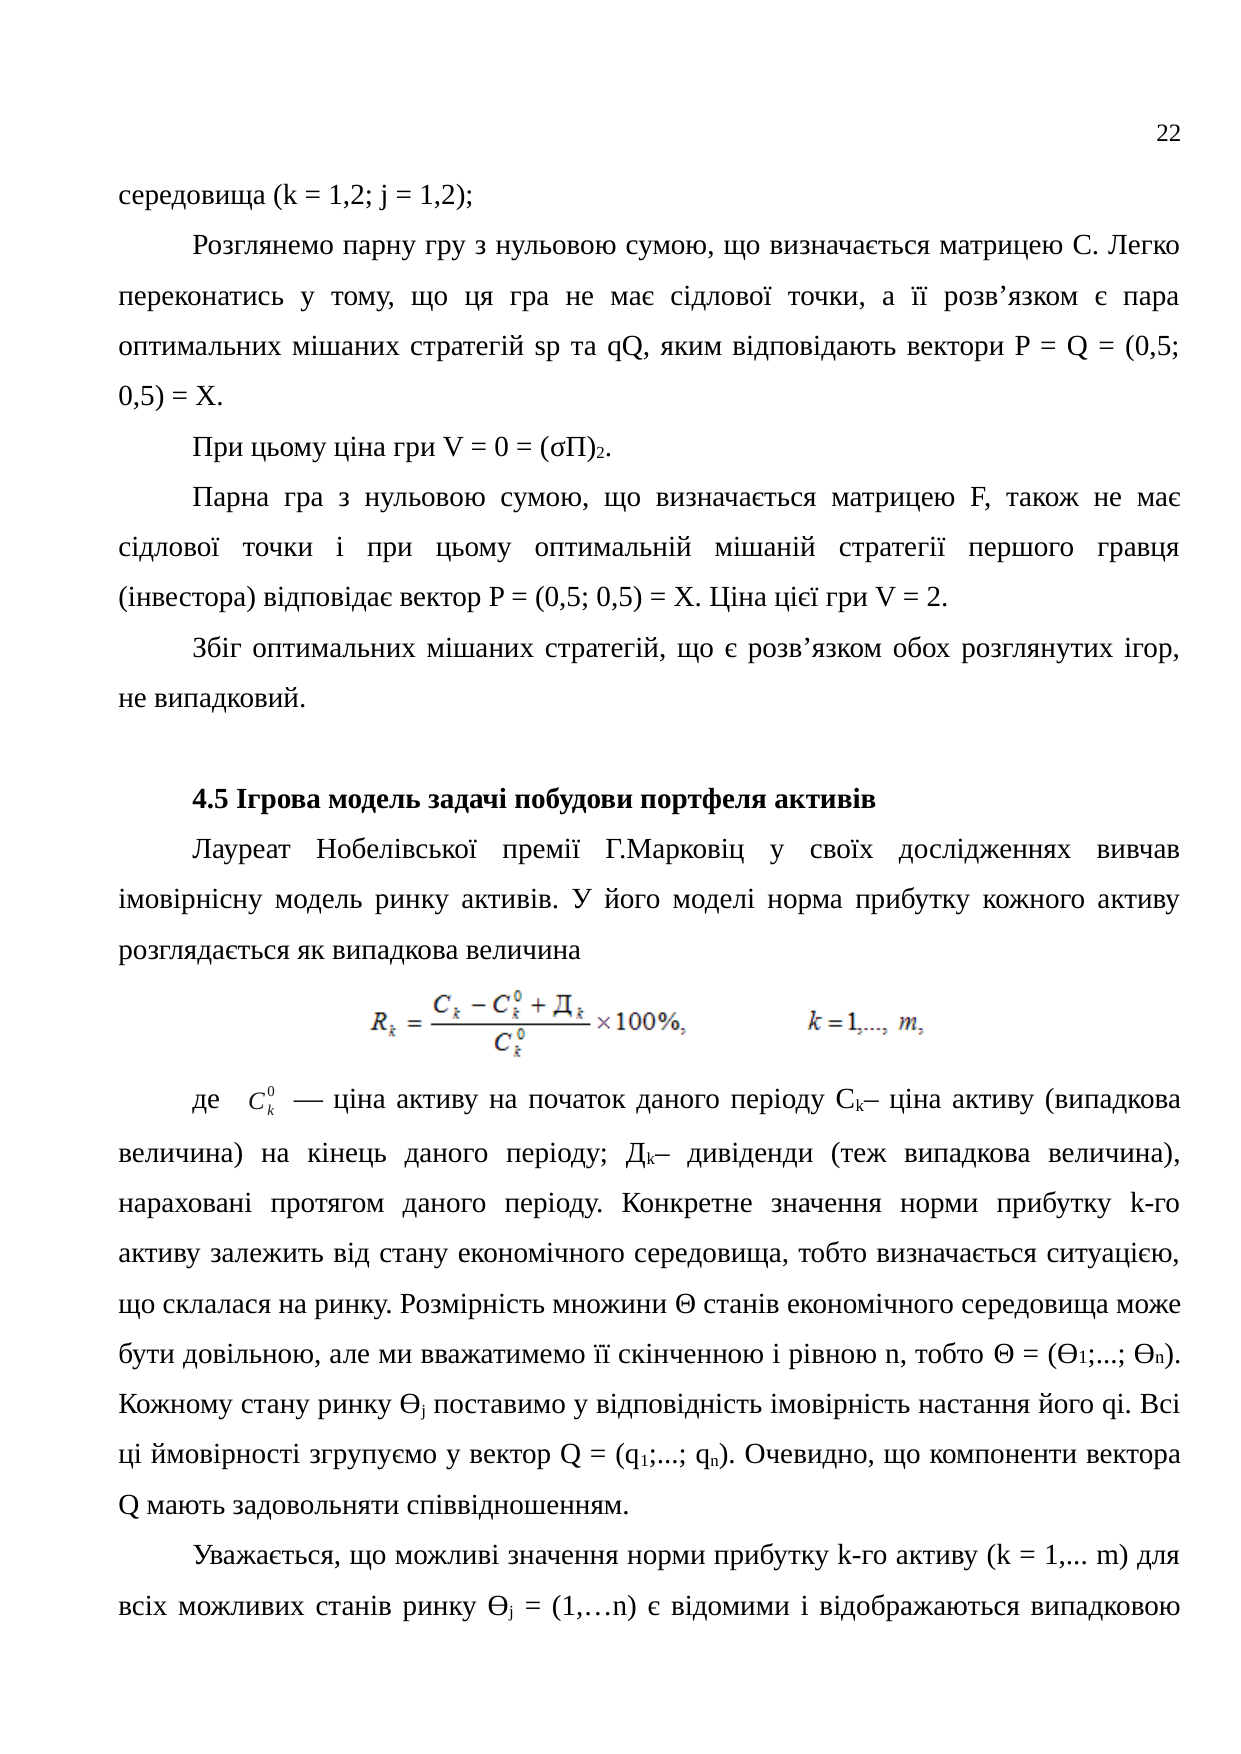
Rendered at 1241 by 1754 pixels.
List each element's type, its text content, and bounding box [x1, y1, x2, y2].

text де — ціна активу на початок даного періоду Ck– ціна активу (випадкова величина) на кінець даного періоду; Дk– дивіденди (теж випадкова величина), нараховані протягом даного періоду. Конкретне значення норми прибутку k-го активу залежить від стану економічного середовища, тобто визначається ситуацією, що склалася на ринку. Розмірність множини Θ станів економічного середовища може бути довільною, але ми вважатимемо її скінченною і рівною n, тобто Θ = (Ө1;...; Өn). Кожному стану ринку Өj поставимо у відповідність імовірність настання його qi. Всі ці ймовірності згрупуємо у вектор Q = (q1;...; qn). Очевидно, що компоненти вектора Q мають задовольняти співвідношенням. [118, 1082, 1181, 1521]
text При цьому ціна гри V = 0 = (σП)2. [118, 429, 1181, 462]
text 4.5 Ігрова модель задачі побудови портфеля активів [118, 781, 1181, 814]
text Збіг оптимальних мішаних стратегій, що є розв’язком обох розглянутих ігор, не випадковий. [118, 630, 1181, 714]
text Парна гра з нульовою сумою, що визначається матрицею F, також не має сідлової точки і при цьому оптимальній мішаній стратегії першого гравця (інвестора) відповідає вектор P = (0,5; 0,5) = X. Ціна цієї гри V = 2. [118, 479, 1181, 613]
text Лауреат Нобелівської премії Г.Марковіц у своїх дослідженнях вивчав імовірнісну модель ринку активів. У його моделі норма прибутку кожного активу розглядається як випадкова величина [118, 831, 1181, 965]
text Уважається, що можливі значення норми прибутку k-го активу (k = 1,... m) для всіх можливих станів ринку Өj = (1,…n) є відомими і відображаються випадковою [118, 1537, 1181, 1621]
text середовища (k = 1,2; j = 1,2); [118, 177, 1181, 211]
text Розглянемо парну гру з нульовою сумою, що визначається матрицею С. Легко переконатись у тому, що ця гра не має сідлової точки, а її розв’язком є пара оптимальних мішаних стратегій sp та qQ, яким відповідають вектори P = Q = (0,5; 0,5) = X. [118, 227, 1181, 412]
picture [364, 982, 935, 1065]
